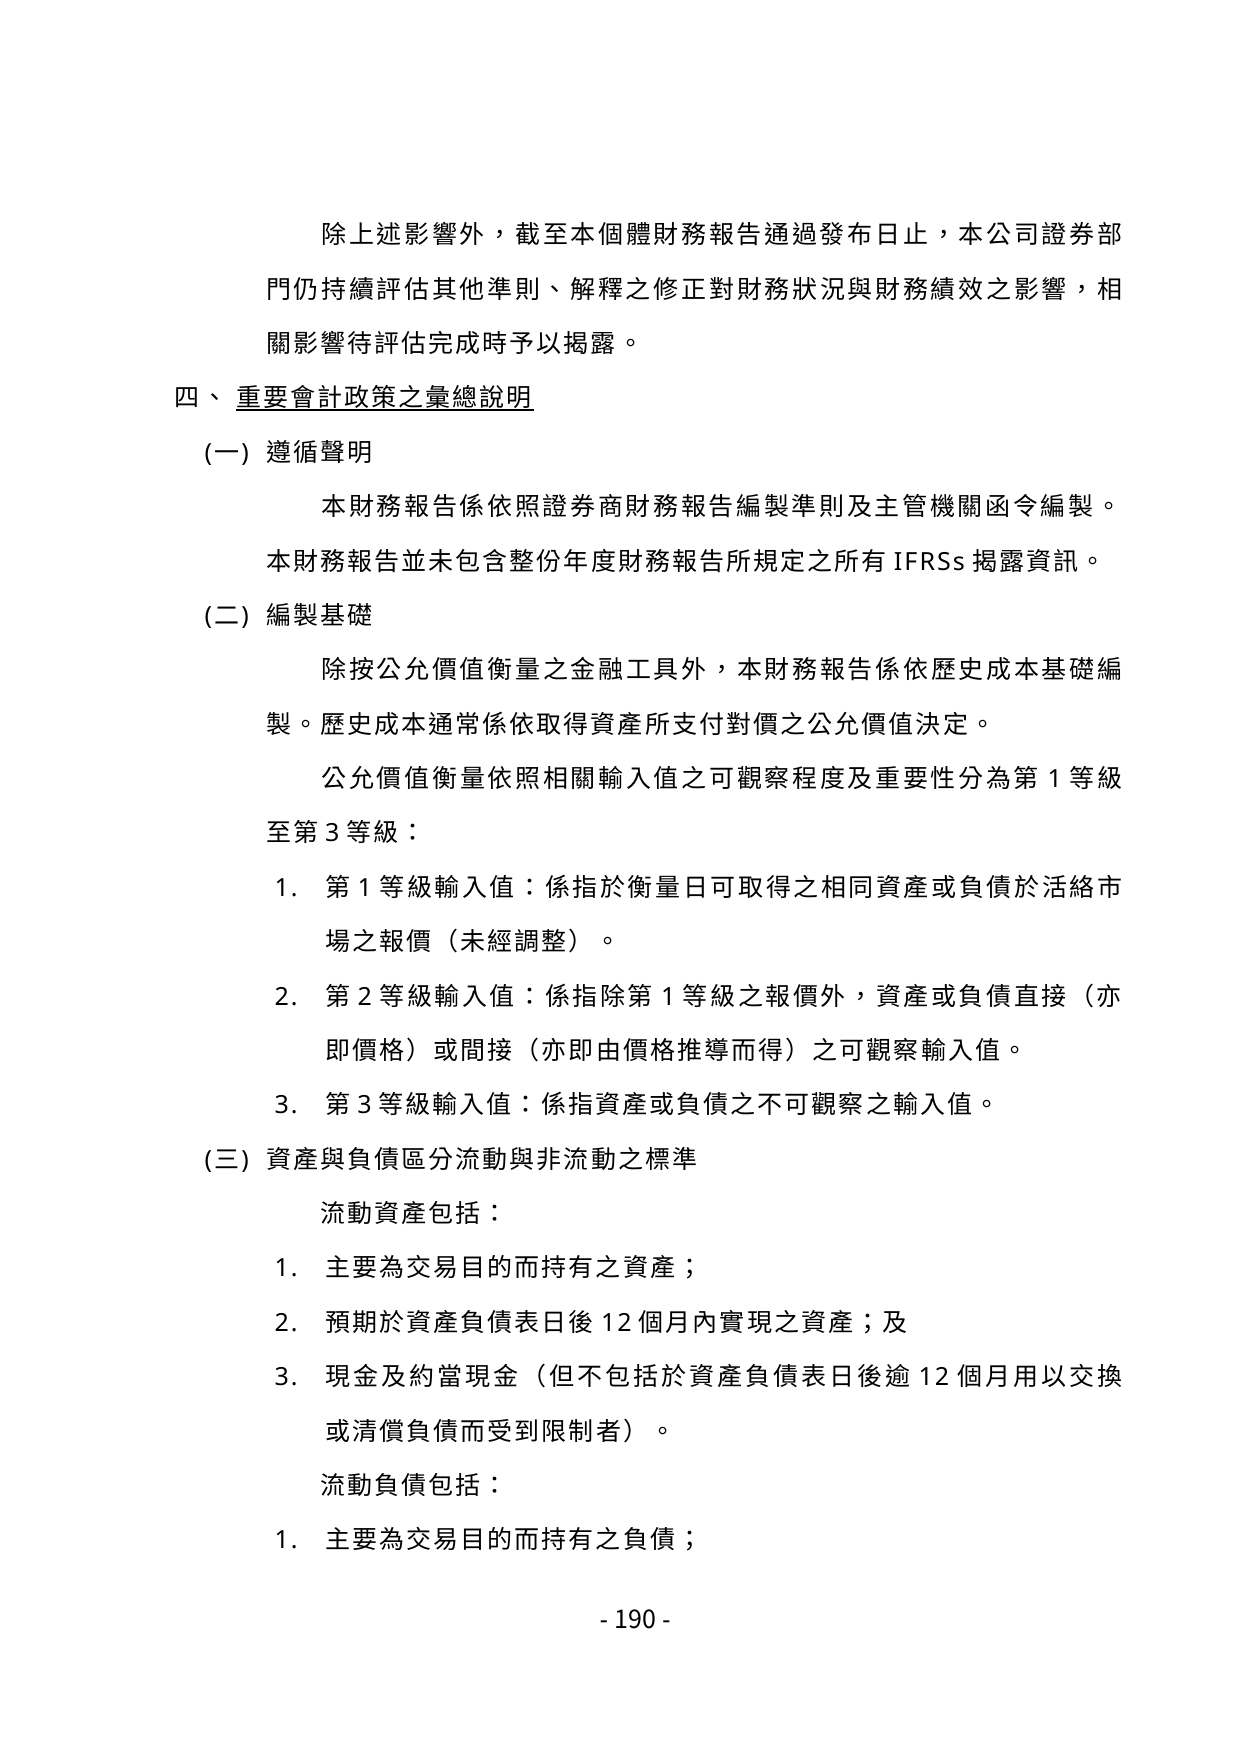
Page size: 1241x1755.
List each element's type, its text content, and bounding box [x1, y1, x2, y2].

text 除按公允價值衡量之金融工具外，本財務報告係依歷史成本基礎編製。歷史成本通常係依取得資產所支付對價之公允價值決定。 [266, 650, 1122, 740]
text 流動資產包括： [266, 1193, 1122, 1230]
text 1. 主要為交易目的而持有之負債； [266, 1520, 1122, 1556]
text (一) 遵循聲明 [177, 432, 1122, 468]
text 公允價值衡量依照相關輸入值之可觀察程度及重要性分為第1等級至第3等級： [266, 758, 1122, 849]
text 流動負債包括： [266, 1465, 1122, 1502]
text 3. 第3等級輸入值：係指資產或負債之不可觀察之輸入值。 [266, 1085, 1122, 1121]
text 本財務報告係依照證券商財務報告編製準則及主管機關函令編製。本財務報告並未包含整份年度財務報告所規定之所有IFRSs揭露資訊。 [266, 487, 1122, 577]
text (二) 編製基礎 [177, 595, 1122, 632]
text 3. 現金及約當現金（但不包括於資產負債表日後逾12個月用以交換或清償負債而受到限制者）。 [266, 1357, 1122, 1447]
text 2. 預期於資產負債表日後12個月內實現之資產；及 [266, 1302, 1122, 1338]
text 1. 第1等級輸入值：係指於衡量日可取得之相同資產或負債於活絡市場之報價（未經調整）。 [266, 867, 1122, 958]
text (三) 資產與負債區分流動與非流動之標準 [177, 1139, 1122, 1175]
text 1. 主要為交易目的而持有之資產； [266, 1248, 1122, 1284]
text 除上述影響外，截至本個體財務報告通過發布日止，本公司證券部門仍持續評估其他準則、解釋之修正對財務狀況與財務績效之影響，相關影響待評估完成時予以揭露。 [266, 215, 1122, 360]
text 四、 重要會計政策之彙總說明 [148, 378, 1122, 414]
text 2. 第2等級輸入值：係指除第1等級之報價外，資產或負債直接（亦即價格）或間接（亦即由價格推導而得）之可觀察輸入值。 [266, 976, 1122, 1067]
